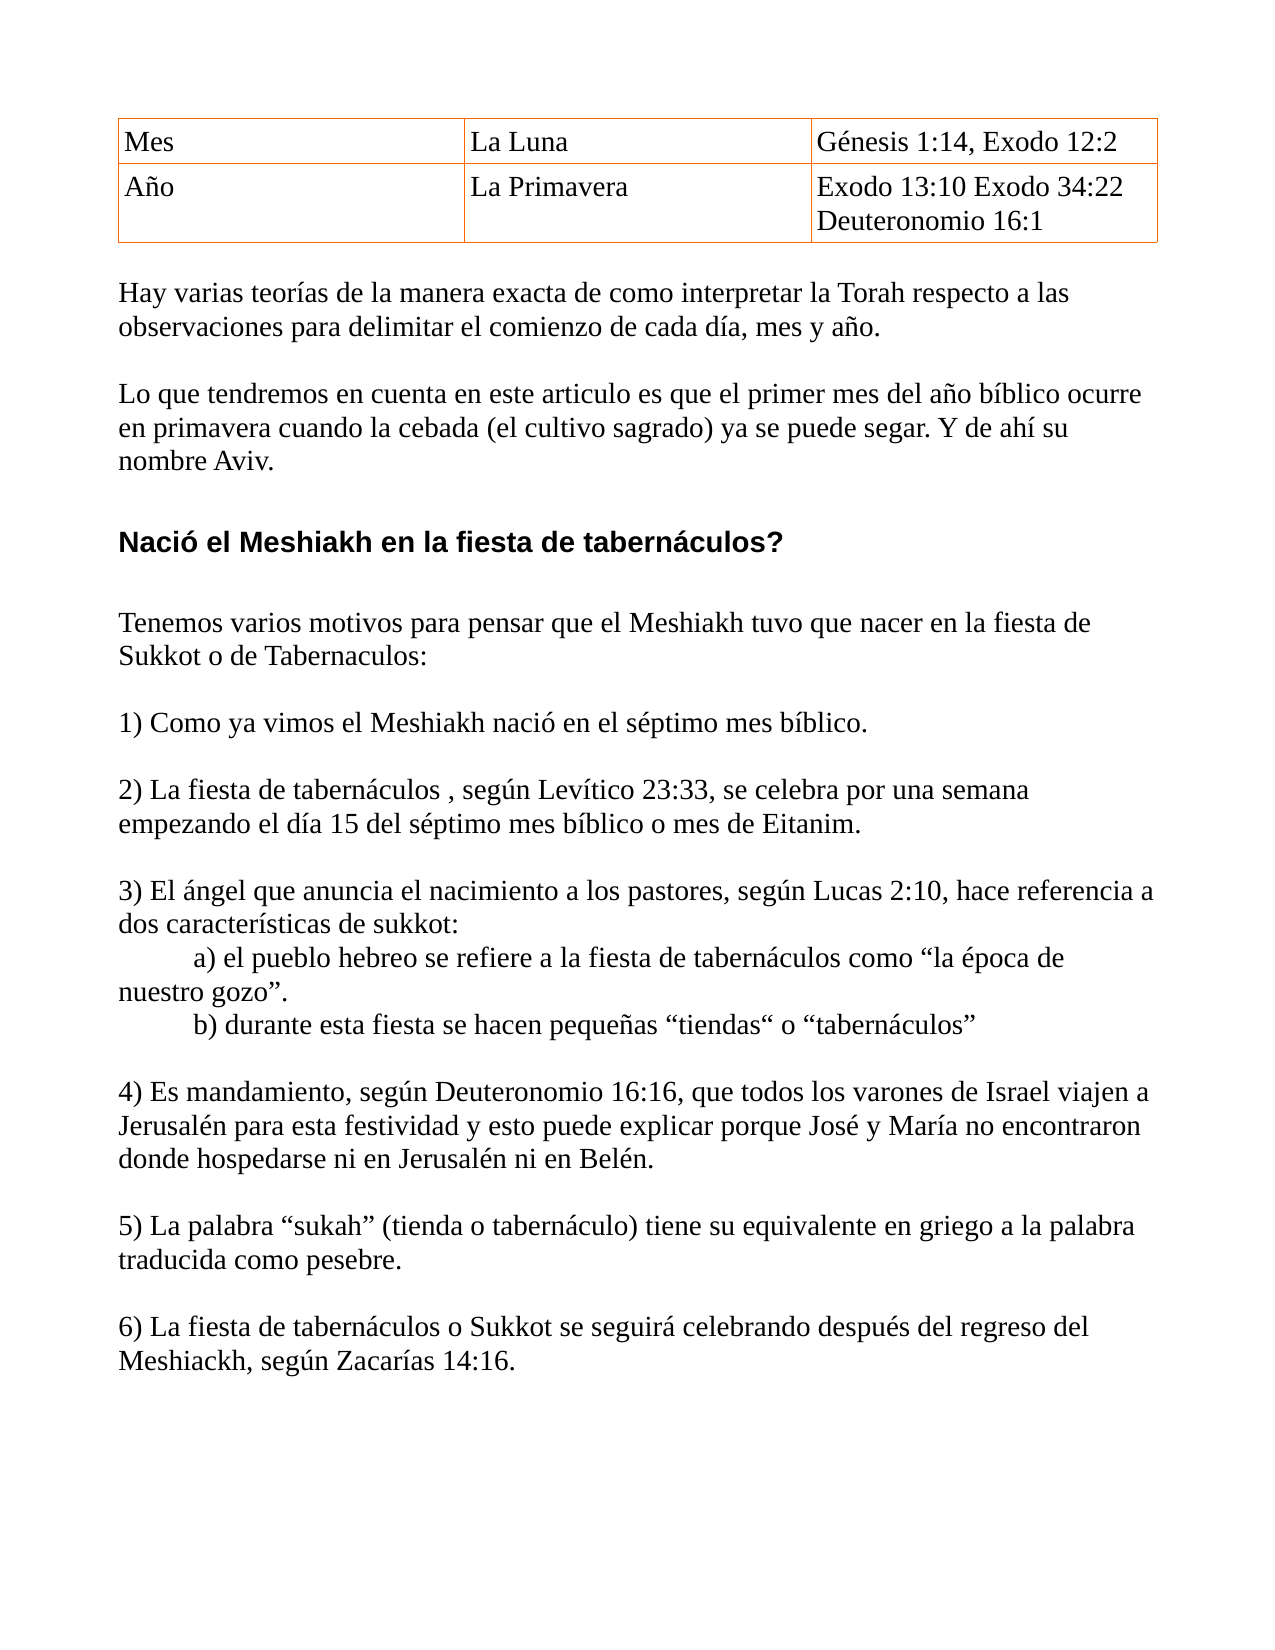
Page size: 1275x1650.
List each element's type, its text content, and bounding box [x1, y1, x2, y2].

text a) el pueblo hebreo se refiere a la fiesta de tabernáculos como “la época de nuestro gozo”. [118, 940, 1157, 1007]
text 6) La fiesta de tabernáculos o Sukkot se seguirá celebrando después del regreso del Meshiackh, según Zacarías 14:16. [118, 1309, 1157, 1376]
text 3) El ángel que anuncia el nacimiento a los pastores, según Lucas 2:10, hace referencia a dos características de sukkot: [118, 873, 1157, 940]
text Lo que tendremos en cuenta en este articulo es que el primer mes del año bíblico ocurre en primavera cuando la cebada (el cultivo sagrado) ya se puede segar. Y de ahí su nombre Aviv. [118, 376, 1157, 477]
text b) durante esta fiesta se hacen pequeñas “tiendas“ o “tabernáculos” [118, 1007, 1157, 1041]
text 5) La palabra “sukah” (tienda o tabernáculo) tiene su equivalente en griego a la palabra traducida como pesebre. [118, 1208, 1157, 1276]
table_cell La Luna [465, 119, 811, 163]
table_cell Génesis 1:14, Exodo 12:2 [812, 119, 1157, 163]
table_cell Año [119, 164, 464, 242]
text Tenemos varios motivos para pensar que el Meshiakh tuvo que nacer en la fiesta de Sukkot o de Tabernaculos: [118, 605, 1157, 672]
table_cell La Primavera [465, 164, 811, 242]
subtitle Nació el Meshiakh en la fiesta de tabernáculos? [118, 525, 1157, 559]
text Hay varias teorías de la manera exacta de como interpretar la Torah respecto a las observaciones para delimitar el comienzo de cada día, mes y año. [118, 276, 1157, 343]
text 2) La fiesta de tabernáculos , según Levítico 23:33, se celebra por una semana empezando el día 15 del séptimo mes bíblico o mes de Eitanim. [118, 772, 1157, 839]
table_cell Mes [119, 119, 464, 163]
text 4) Es mandamiento, según Deuteronomio 16:16, que todos los varones de Israel viajen a Jerusalén para esta festividad y esto puede explicar porque José y María no encontraron donde hospedarse ni en Jerusalén ni en Belén. [118, 1074, 1157, 1175]
text 1) Como ya vimos el Meshiakh nació en el séptimo mes bíblico. [118, 705, 1157, 739]
table_cell Exodo 13:10 Exodo 34:22 Deuteronomio 16:1 [812, 164, 1157, 242]
